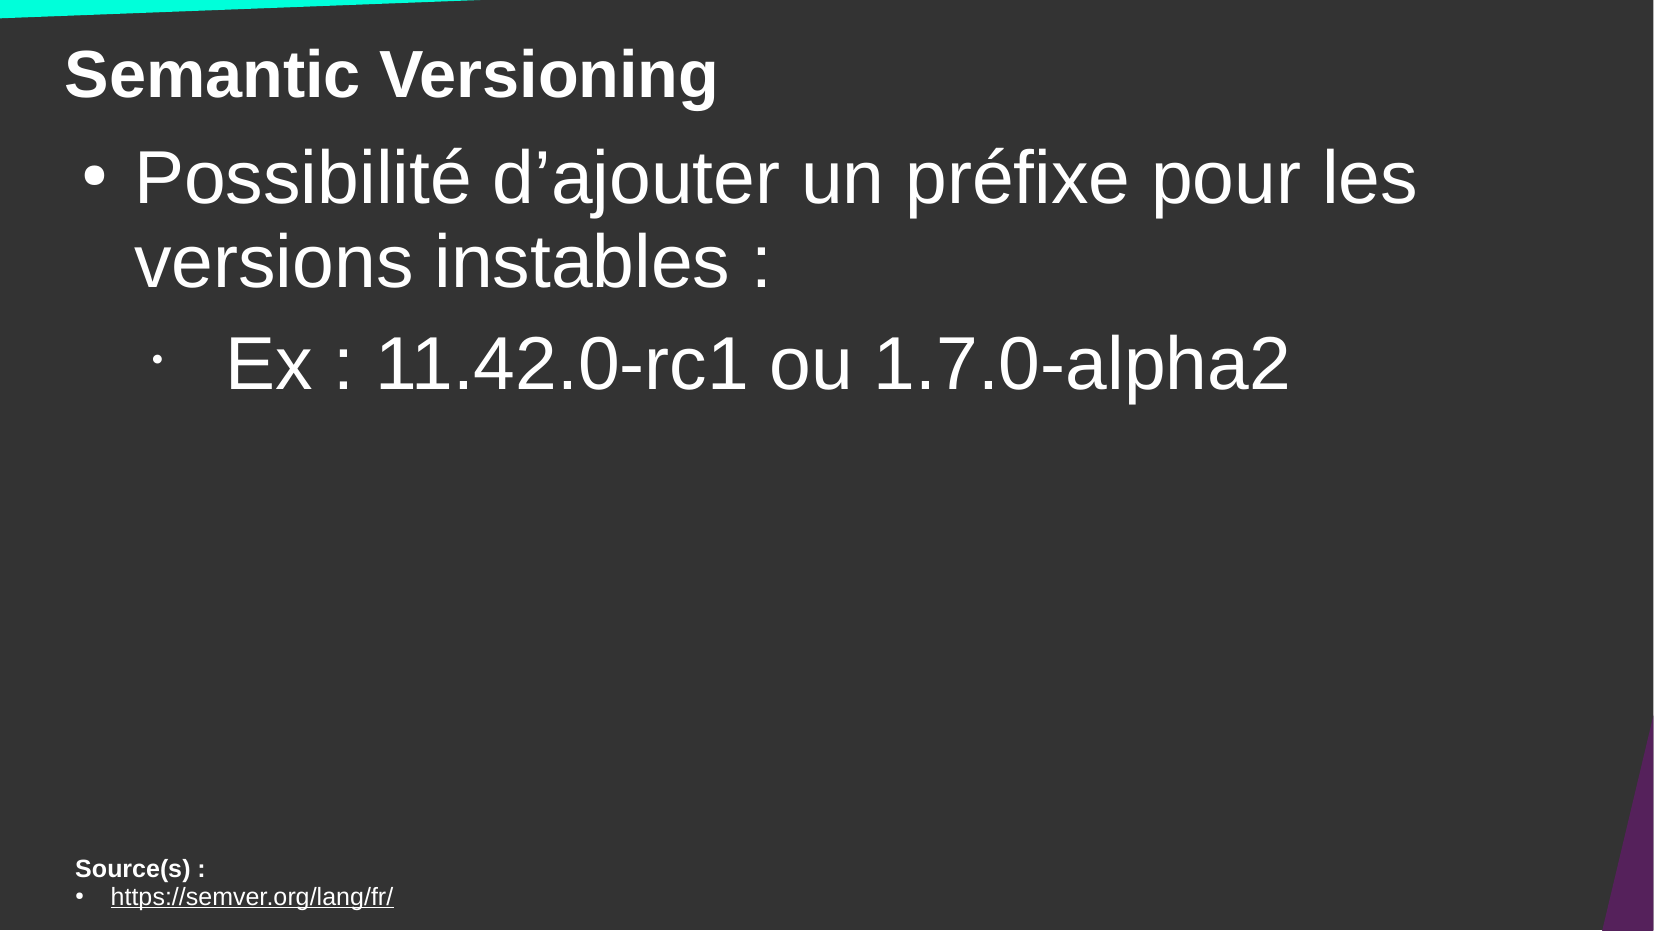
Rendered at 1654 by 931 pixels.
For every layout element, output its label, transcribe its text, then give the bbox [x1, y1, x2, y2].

title Semantic Versioning [64, 37, 1471, 119]
text_box [1602, 712, 1654, 931]
list Possibilité d’ajouter un préfixe pour les versions instables : Ex : 11.42.0-rc1 ou 1.7.0-alpha2 [63, 135, 1619, 804]
text_box Source(s) : https://semver.org/lang/fr/ [60, 838, 1546, 919]
